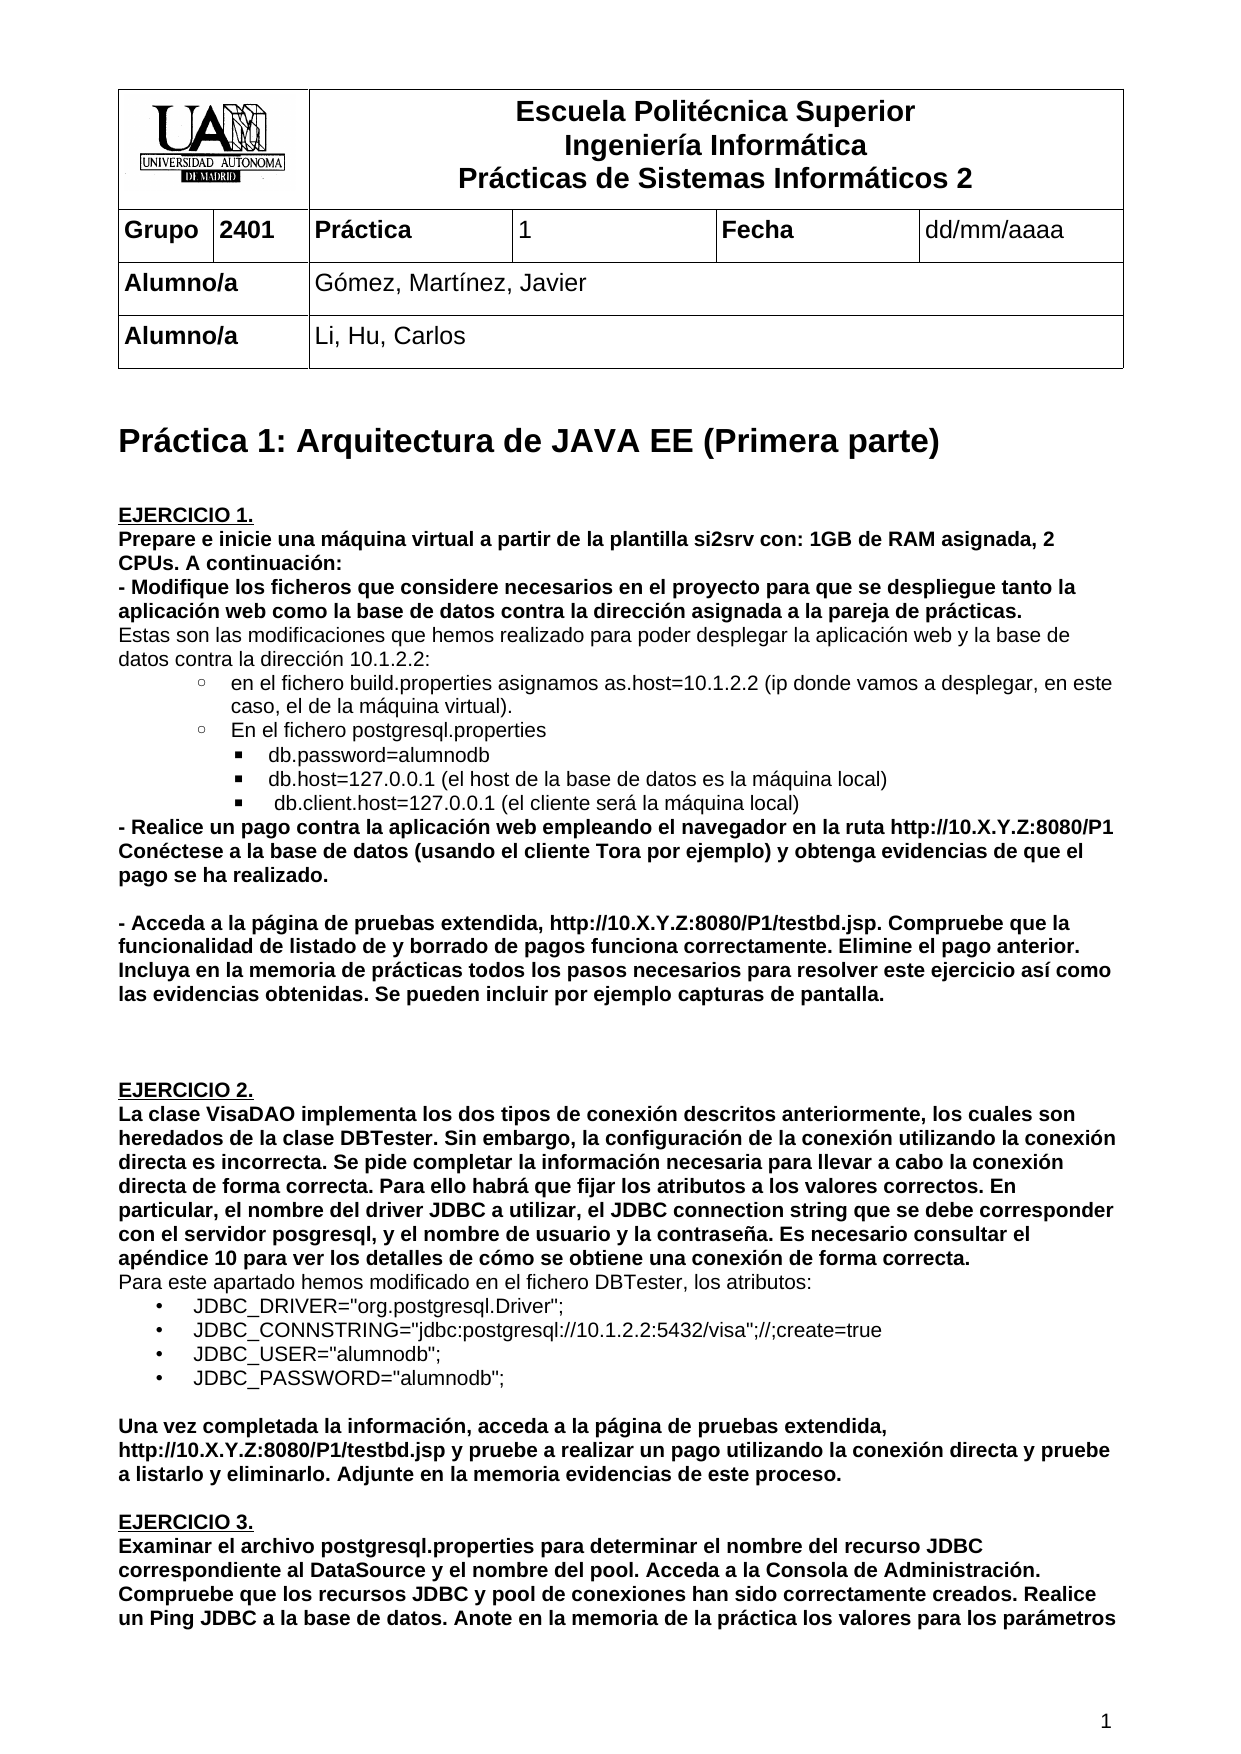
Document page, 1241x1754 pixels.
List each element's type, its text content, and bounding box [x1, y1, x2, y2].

table_cell 1 [513, 210, 716, 262]
table_cell Li, Hu, Carlos [310, 316, 1123, 368]
table_cell Grupo [119, 210, 213, 262]
subtitle Estas son las modificaciones que hemos realizado para poder desplegar la aplicación web y la base de datos contra la dirección 10.1.2.2: [118, 622, 1122, 670]
text Para este apartado hemos modificado en el fichero DBTester, los atributos: [118, 1270, 1122, 1294]
list JDBC_DRIVER="org.postgresql.Driver"; [156, 1294, 1122, 1318]
table_cell 2401 [214, 210, 308, 262]
table_cell Alumno/a [119, 263, 308, 315]
subtitle en el fichero build.properties asignamos as.host=10.1.2.2 (ip donde vamos a desplegar, en este caso, el de la máquina virtual). [193, 670, 1122, 718]
text La clase VisaDAO implementa los dos tipos de conexión descritos anteriormente, los cuales son heredados de la clase DBTester. Sin embargo, la configuración de la conexión utilizando la conexión directa es incorrecta. Se pide completar la información necesaria para llevar a cabo la conexión directa de forma correcta. Para ello habrá que fijar los atributos a los valores correctos. En particular, el nombre del driver JDBC a utilizar, el JDBC connection string que se debe corresponder con el servidor posgresql, y el nombre de usuario y la contraseña. Es necesario consultar el apéndice 10 para ver los detalles de cómo se obtiene una conexión de forma correcta. [118, 1102, 1122, 1270]
subtitle EJERCICIO 3. [118, 1510, 1122, 1534]
table_cell dd/mm/aaaa [920, 210, 1123, 262]
table_header Escuela Politécnica Superior Ingeniería Informática Prácticas de Sistemas Informáticos 2 [310, 90, 1123, 209]
text Incluya en la memoria de prácticas todos los pasos necesarios para resolver este ejercicio así como las evidencias obtenidas. Se pueden incluir por ejemplo capturas de pantalla. [118, 958, 1122, 1006]
subtitle db.password=alumnodb [231, 742, 1122, 766]
picture [123, 94, 296, 191]
table_cell Gómez, Martínez, Javier [310, 263, 1123, 315]
table_cell Alumno/a [119, 316, 308, 368]
text Una vez completada la información, acceda a la página de pruebas extendida, http://10.X.Y.Z:8080/P1/testbd.jsp y pruebe a realizar un pago utilizando la conexión directa y pruebe a listarlo y eliminarlo. Adjunte en la memoria evidencias de este proceso. [118, 1414, 1122, 1486]
text Prepare e inicie una máquina virtual a partir de la plantilla si2srv con: 1GB de RAM asignada, 2 CPUs. A continuación: [118, 527, 1122, 574]
subtitle db.host=127.0.0.1 (el host de la base de datos es la máquina local) [231, 766, 1122, 791]
list JDBC_PASSWORD="alumnodb"; [156, 1366, 1122, 1390]
text - Realice un pago contra la aplicación web empleando el navegador en la ruta http://10.X.Y.Z:8080/P1 Conéctese a la base de datos (usando el cliente Tora por ejemplo) y obtenga evidencias de que el pago se ha realizado. [118, 814, 1122, 886]
text EJERCICIO 2. [118, 1078, 1122, 1102]
subtitle Examinar el archivo postgresql.properties para determinar el nombre del recurso JDBC correspondiente al DataSource y el nombre del pool. Acceda a la Consola de Administración. Compruebe que los recursos JDBC y pool de conexiones han sido correctamente creados. Realice un Ping JDBC a la base de datos. Anote en la memoria de la práctica los valores para los parámetros [118, 1534, 1122, 1629]
text - Acceda a la página de pruebas extendida, http://10.X.Y.Z:8080/P1/testbd.jsp. Compruebe que la funcionalidad de listado de y borrado de pagos funciona correctamente. Elimine el pago anterior. [118, 910, 1122, 958]
subtitle db.client.host=127.0.0.1 (el cliente será la máquina local) [231, 791, 1122, 814]
subtitle Práctica 1: Arquitectura de JAVA EE (Primera parte) [118, 421, 1122, 460]
table_header [119, 90, 308, 209]
list JDBC_CONNSTRING="jdbc:postgresql://10.1.2.2:5432/visa";//;create=true [156, 1318, 1122, 1342]
subtitle En el fichero postgresql.properties [193, 718, 1122, 742]
table_cell Fecha [717, 210, 919, 262]
list JDBC_USER="alumnodb"; [156, 1342, 1122, 1366]
text EJERCICIO 1. [118, 503, 1122, 527]
text - Modifique los ficheros que considere necesarios en el proyecto para que se despliegue tanto la aplicación web como la base de datos contra la dirección asignada a la pareja de prácticas. [118, 574, 1122, 622]
table_cell Práctica [310, 210, 512, 262]
